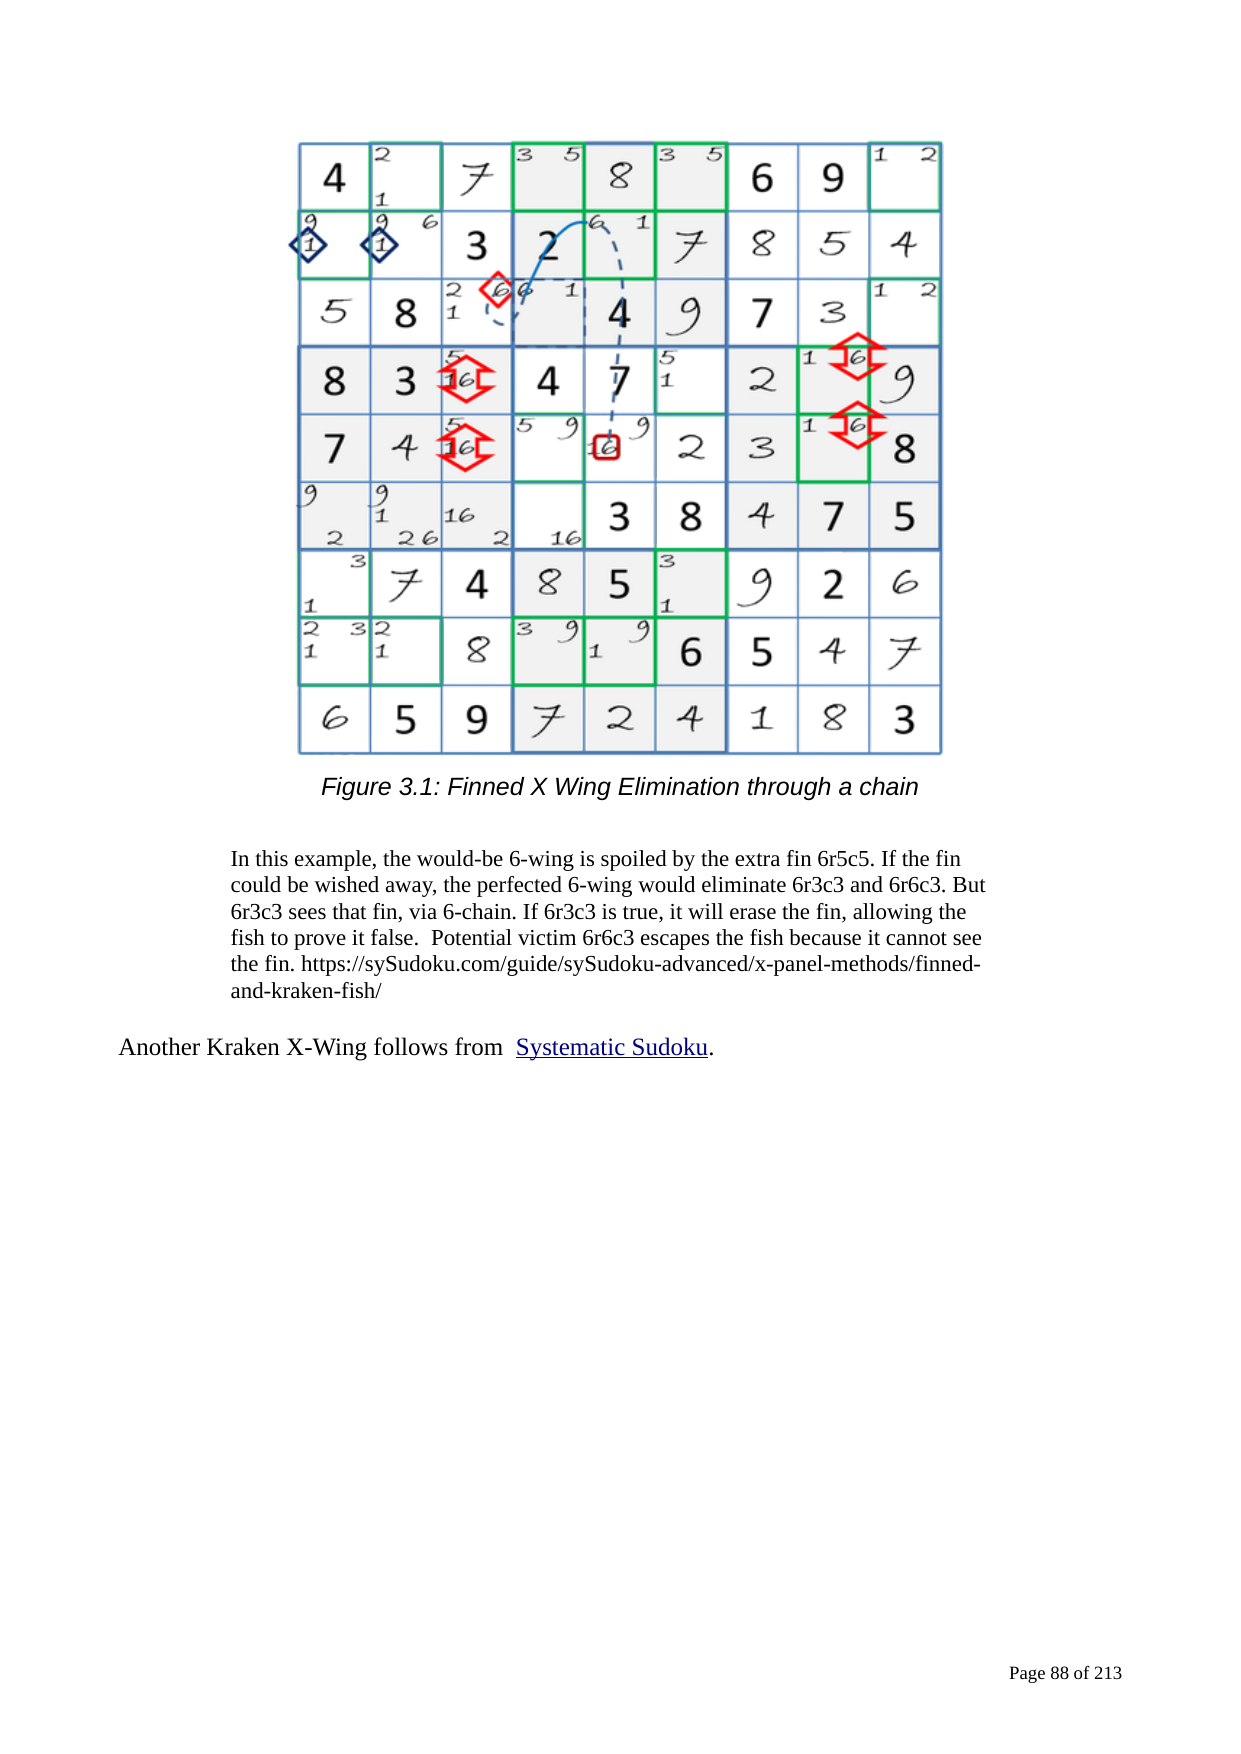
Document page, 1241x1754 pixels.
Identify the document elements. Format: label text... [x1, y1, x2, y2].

picture [287, 130, 954, 773]
text In this example, the would-be 6-wing is spoiled by the extra fin 6r5c5. If the fin could be wished away, the perfected 6-wing would eliminate 6r3c3 and 6r6c3. But 6r3c3 sees that fin, via 6-chain. If 6r3c3 is true, it will erase the fin, allowing the fish to prove it false. Potential victim 6r6c3 escapes the fish because it cannot see the fin. https://sySudoku.com/guide/sySudoku-advanced/x-panel-methods/finned-and-kraken-fish/ [230, 845, 1004, 1003]
text Another Kraken X-Wing follows from Systematic Sudoku. [118, 1032, 1122, 1061]
text Figure 3.1: Finned X Wing Elimination through a chain [287, 773, 953, 801]
